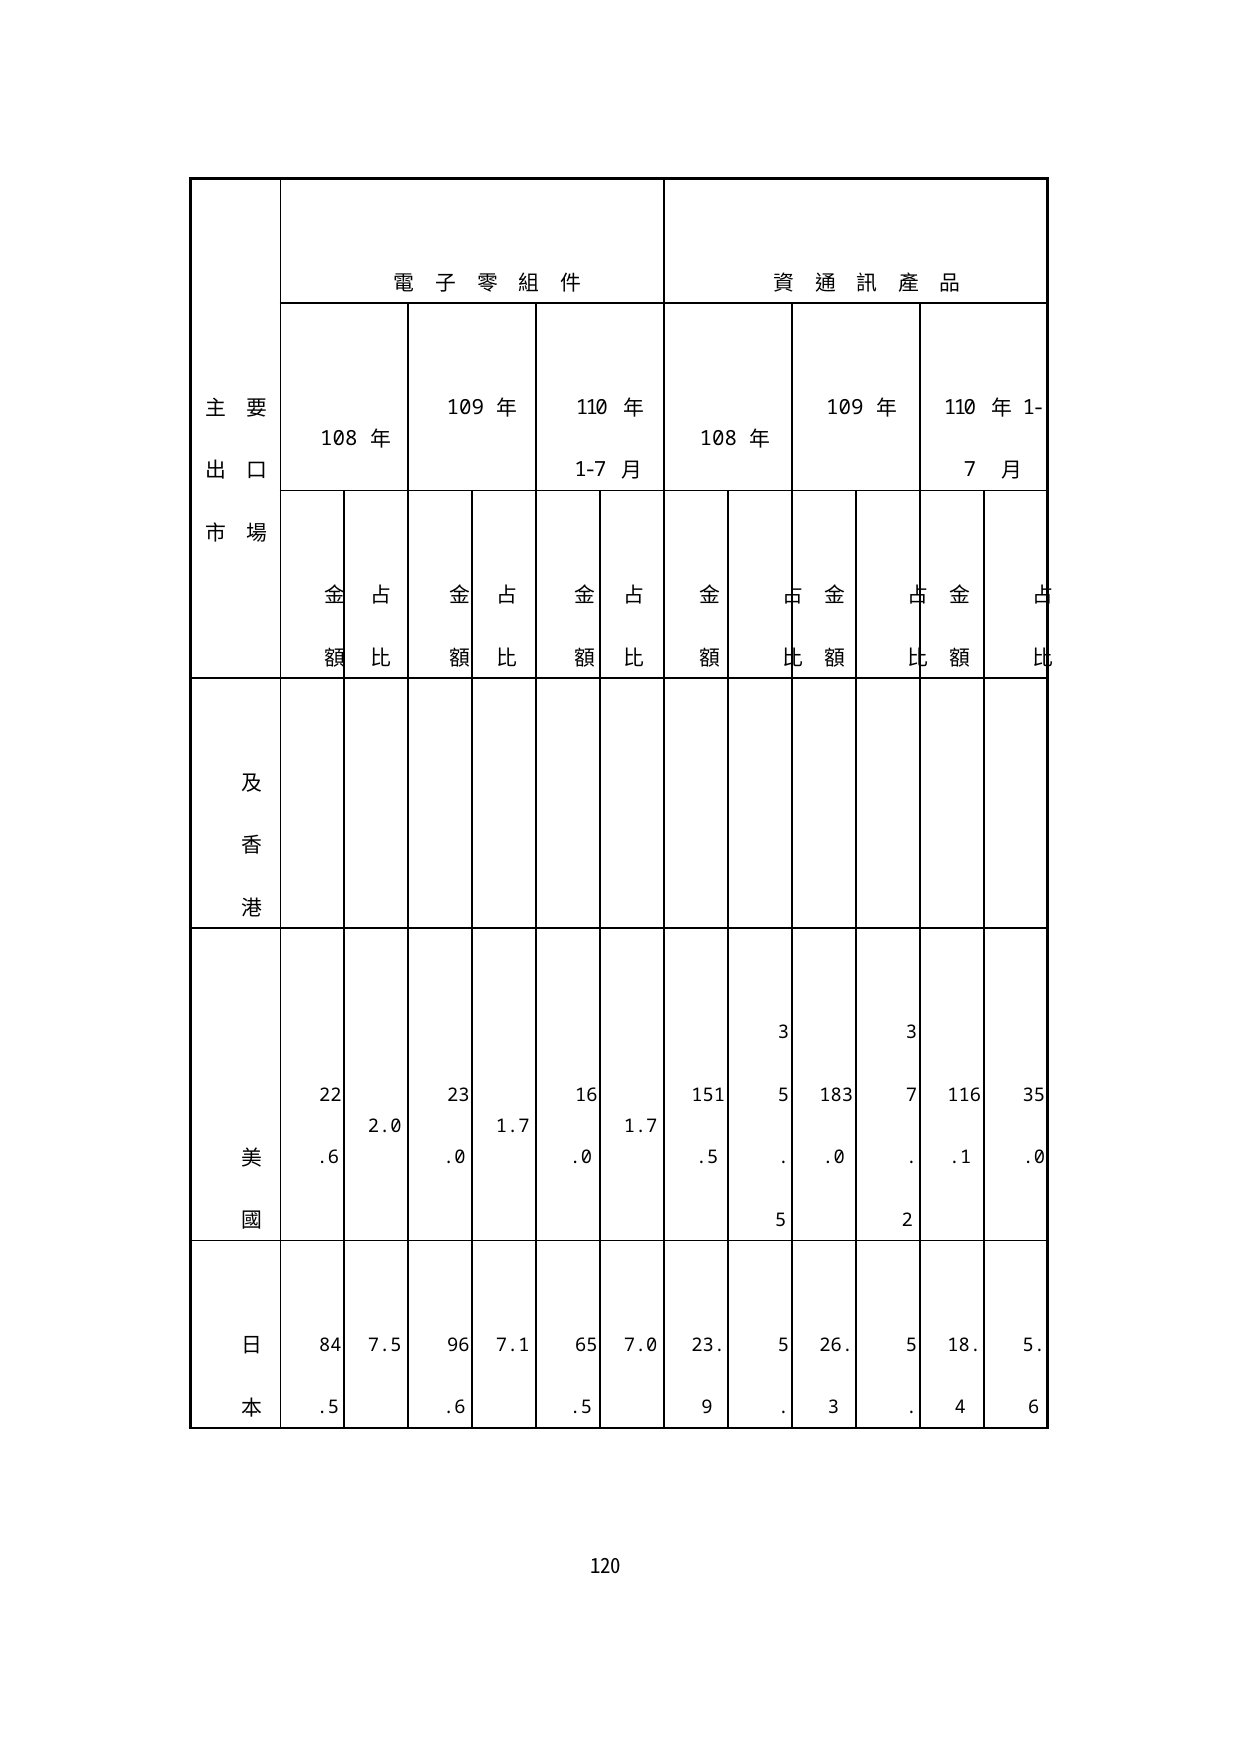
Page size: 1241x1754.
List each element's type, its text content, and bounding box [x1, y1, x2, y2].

table_cell 1.7 [473, 929, 535, 1240]
table_cell 美國 [192, 929, 280, 1240]
table_cell 84.5 [281, 1241, 343, 1427]
table_cell 183.0 [793, 929, 855, 1240]
table_cell 22.6 [281, 929, 343, 1240]
table_cell 金額 [409, 491, 471, 677]
table_cell 108年 [665, 304, 791, 490]
table_cell 18.4 [921, 1241, 983, 1427]
table_cell 5.6 [985, 1241, 1046, 1427]
table_cell 26.3 [793, 1241, 855, 1427]
table_cell 占比 [729, 491, 791, 677]
table_cell [537, 679, 599, 927]
table_cell 占比 [985, 491, 1046, 677]
table_cell 占比 [857, 491, 919, 677]
table_cell 及香港 [192, 679, 280, 927]
table_cell 占比 [473, 491, 535, 677]
table_cell [409, 679, 471, 927]
table_cell 116.1 [921, 929, 983, 1240]
table_cell 日本 [192, 1241, 280, 1427]
table_cell 7.5 [345, 1241, 407, 1427]
table_cell [473, 679, 535, 927]
table_cell 占比 [601, 491, 663, 677]
table_cell 2.0 [345, 929, 407, 1240]
table_cell 110年1-7月 [537, 304, 663, 490]
table_cell 金額 [665, 491, 727, 677]
table_cell [601, 679, 663, 927]
table_cell 65.5 [537, 1241, 599, 1427]
table_cell 110年1-7月 [921, 304, 1046, 490]
table_cell [857, 679, 919, 927]
table_cell [729, 679, 791, 927]
table_cell 151.5 [665, 929, 727, 1240]
table_header 主要 出口市場 [192, 180, 280, 677]
table_cell 96.6 [409, 1241, 471, 1427]
table_cell 金額 [281, 491, 343, 677]
table_cell 占比 [345, 491, 407, 677]
table_cell 35.5 [729, 929, 791, 1240]
table_cell [665, 679, 727, 927]
table_cell 金額 [793, 491, 855, 677]
table_cell 23.9 [665, 1241, 727, 1427]
table_cell [345, 679, 407, 927]
table_cell 5. [857, 1241, 919, 1427]
table_cell [281, 679, 343, 927]
table_cell 7.1 [473, 1241, 535, 1427]
table_cell 23.0 [409, 929, 471, 1240]
table_cell 16.0 [537, 929, 599, 1240]
table_cell [921, 679, 983, 927]
table_header 電子零組件 [281, 180, 663, 302]
table_cell 7.0 [601, 1241, 663, 1427]
table_cell [985, 679, 1046, 927]
table_cell 金額 [537, 491, 599, 677]
table_cell [793, 679, 855, 927]
table_cell 35.0 [985, 929, 1046, 1240]
table_cell 37.2 [857, 929, 919, 1240]
table_cell 1.7 [601, 929, 663, 1240]
table_cell 109年 [793, 304, 919, 490]
table_cell 108年 [281, 304, 407, 490]
table_cell 109年 [409, 304, 535, 490]
table_cell 5. [729, 1241, 791, 1427]
table_header 資通訊產品 [665, 180, 1046, 302]
table_cell 金額 [921, 491, 983, 677]
